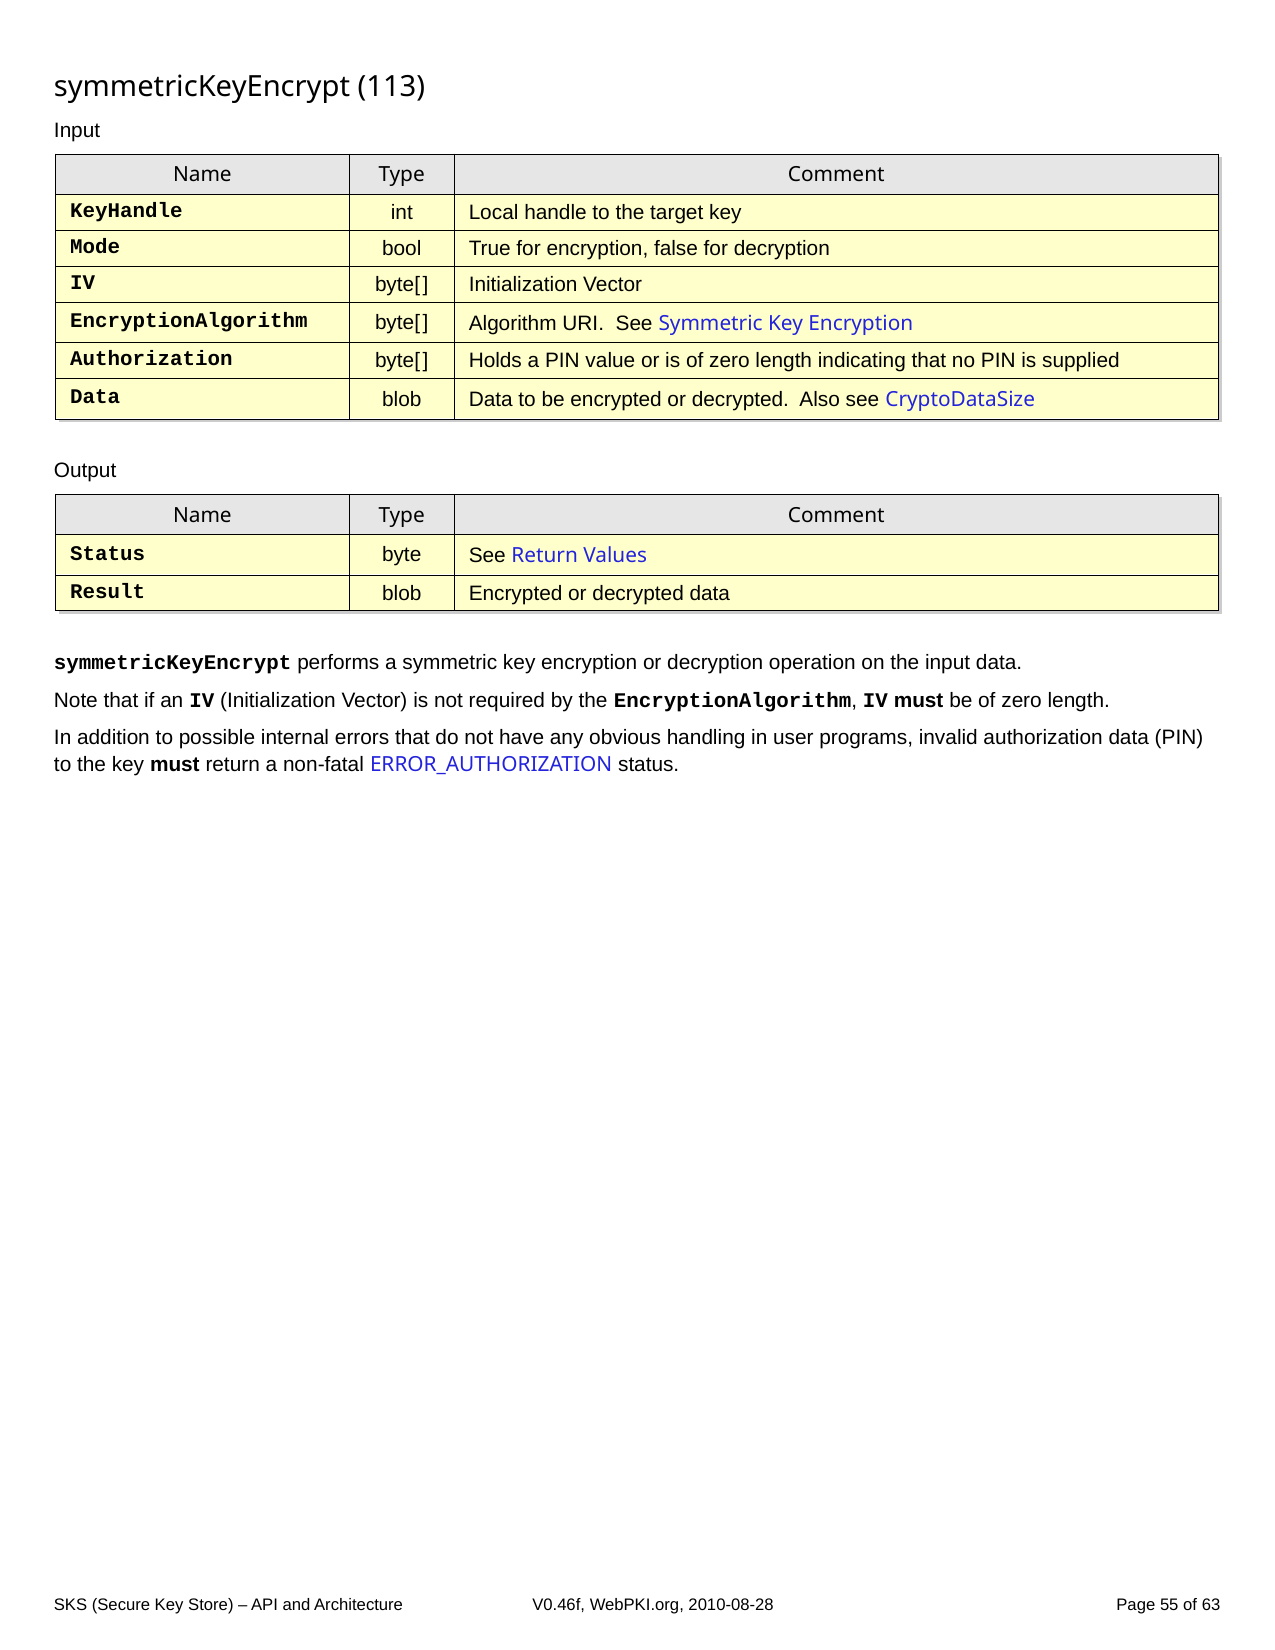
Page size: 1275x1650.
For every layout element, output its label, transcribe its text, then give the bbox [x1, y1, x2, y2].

table_header Comment [455, 495, 1218, 534]
table_cell Authorization [56, 343, 349, 378]
subtitle symmetricKeyEncrypt (113) [54, 66, 1221, 105]
table_header Name [56, 495, 349, 534]
table_cell Status [56, 535, 349, 574]
table_cell KeyHandle [56, 195, 349, 230]
text Output [54, 458, 1221, 482]
table_cell True for encryption, false for decryption [455, 231, 1218, 266]
table_cell EncryptionAlgorithm [56, 303, 349, 342]
table_cell Encrypted or decrypted data [455, 576, 1218, 610]
table_header Type [350, 495, 454, 534]
table_cell blob [350, 379, 454, 418]
text Note that if an IV (Initialization Vector) is not required by the EncryptionAlgorithm, IV must be of zero length. [54, 687, 1221, 713]
table_cell Holds a PIN value or is of zero length indicating that no PIN is supplied [455, 343, 1218, 378]
table_cell bool [350, 231, 454, 266]
table_cell Initialization Vector [455, 267, 1218, 302]
text In addition to possible internal errors that do not have any obvious handling in user programs, invalid authorization data (PIN) to the key must return a non-fatal ERROR_AUTHORIZATION status. [54, 725, 1221, 777]
table_cell Data to be encrypted or decrypted. Also see CryptoDataSize [455, 379, 1218, 418]
table_header Type [350, 155, 454, 194]
table_cell int [350, 195, 454, 230]
table_cell byte⁮[ ] [350, 303, 454, 342]
table_cell IV [56, 267, 349, 302]
table_header Comment [455, 155, 1218, 194]
table_cell byte⁮[ ] [350, 267, 454, 302]
table_cell byte [350, 535, 454, 574]
table_header Name [56, 155, 349, 194]
text symmetricKeyEncrypt performs a symmetric key encryption or decryption operation on the input data. [54, 650, 1221, 676]
table_cell See Return Values [455, 535, 1218, 574]
table_cell Result [56, 576, 349, 610]
table_cell Data [56, 379, 349, 418]
table_cell Algorithm URI. See Symmetric Key Encryption ‎ [455, 303, 1218, 342]
table_cell byte⁮[ ] [350, 343, 454, 378]
table_cell blob [350, 576, 454, 610]
table_cell Mode [56, 231, 349, 266]
text Input [54, 118, 1221, 142]
table_cell Local handle to the target key [455, 195, 1218, 230]
